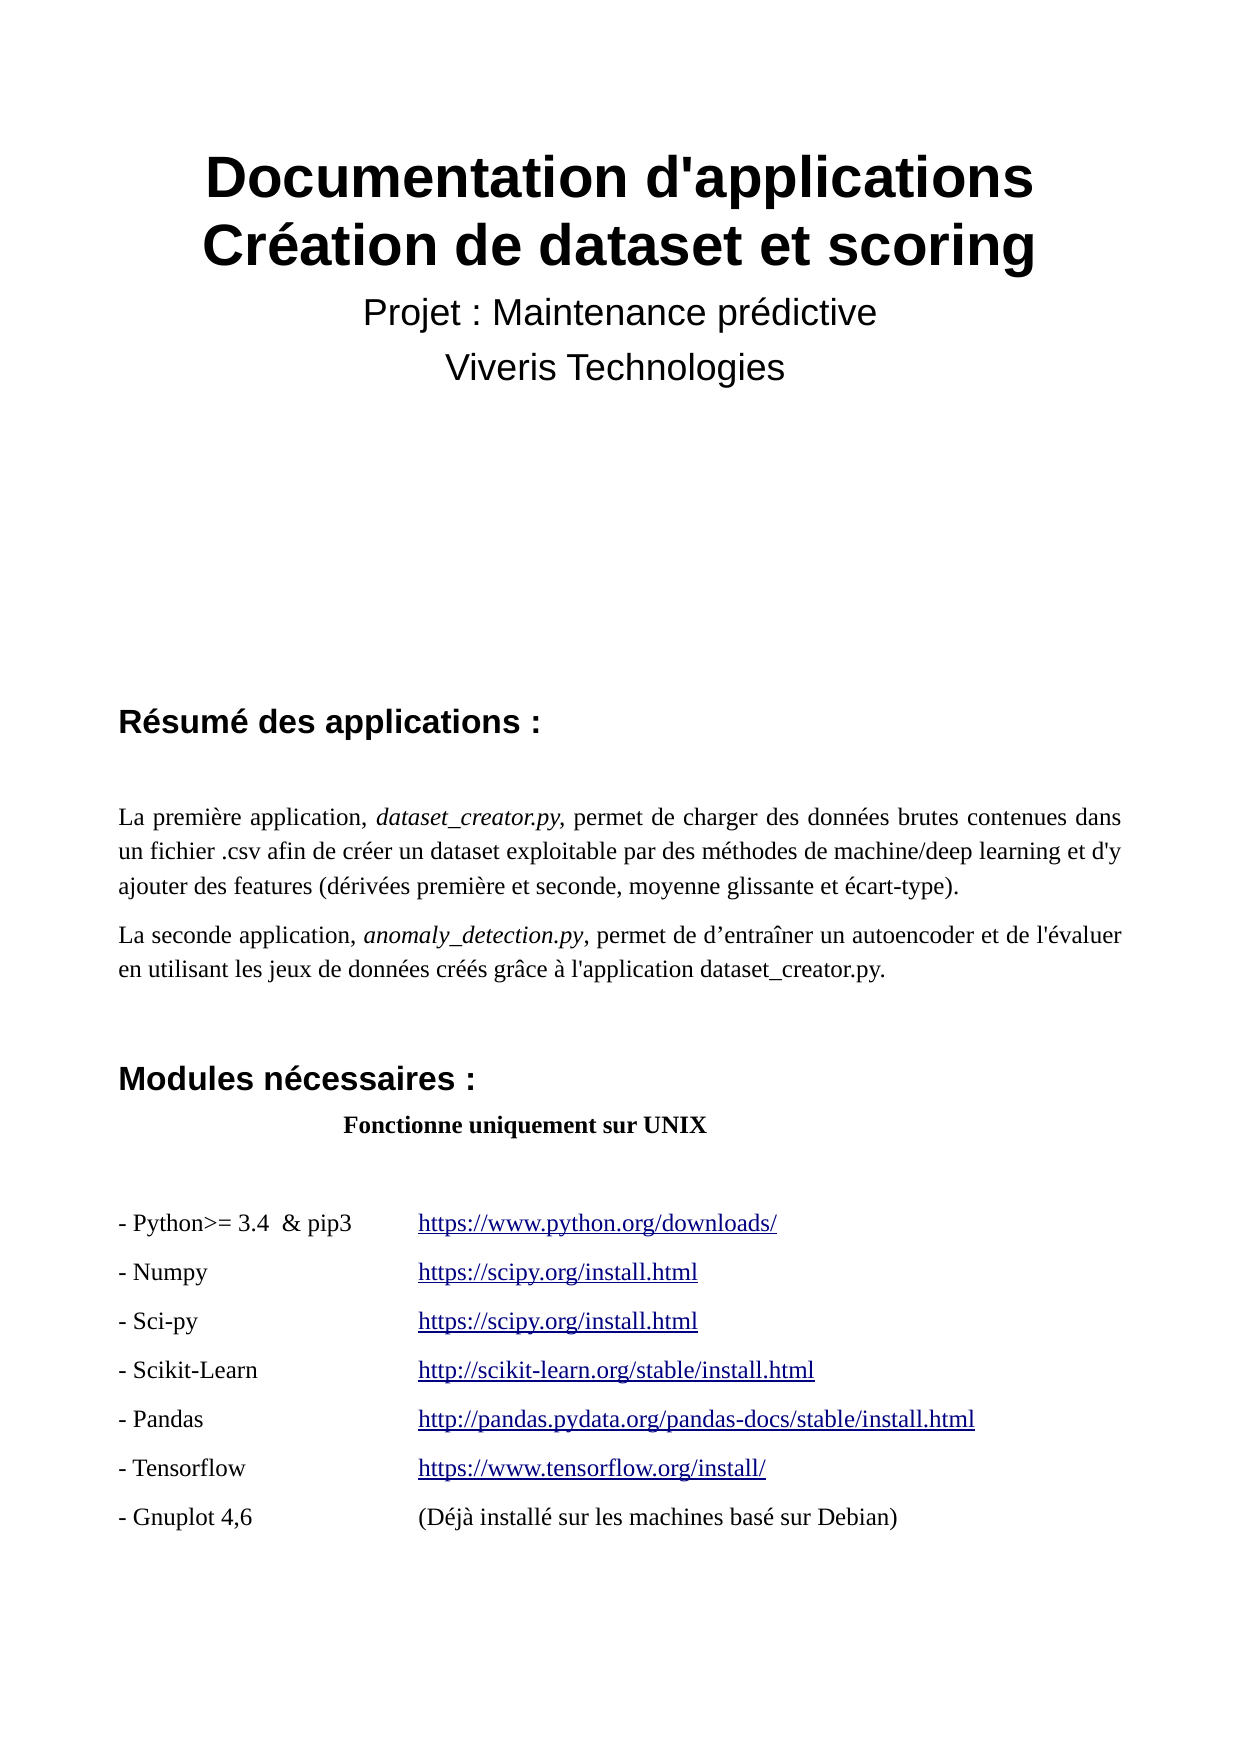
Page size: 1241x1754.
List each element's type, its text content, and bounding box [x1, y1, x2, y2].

text - Tensorflow https://www.tensorflow.org/install/ [118, 1453, 1122, 1482]
subtitle Modules nécessaires : [118, 1059, 1122, 1097]
subtitle Viveris Technologies [118, 345, 1122, 388]
text - Pandas http://pandas.pydata.org/pandas-docs/stable/install.html [118, 1404, 1122, 1433]
subtitle Projet : Maintenance prédictive [118, 290, 1122, 333]
text - Sci-py https://scipy.org/install.html [118, 1306, 1122, 1335]
text Fonctionne uniquement sur UNIX [118, 1110, 1122, 1139]
text - Scikit-Learn http://scikit-learn.org/stable/install.html [118, 1355, 1122, 1384]
subtitle Résumé des applications : [118, 702, 1122, 740]
text La seconde application, anomaly_detection.py, permet de d’entraîner un autoencoder et de l'évaluer en utilisant les jeux de données créés grâce à l'application dataset_creator.py. [118, 920, 1122, 983]
text La première application, dataset_creator.py, permet de charger des données brutes contenues dans un fichier .csv afin de créer un dataset exploitable par des méthodes de machine/deep learning et d'y ajouter des features (dérivées première et seconde, moyenne glissante et écart-type). [118, 802, 1122, 899]
title Documentation d'applications Création de dataset et scoring [118, 143, 1122, 277]
text - Gnuplot 4,6 (Déjà installé sur les machines basé sur Debian) [118, 1502, 1122, 1531]
text - Python>= 3.4 & pip3 https://www.python.org/downloads/ [118, 1208, 1122, 1237]
text - Numpy https://scipy.org/install.html [118, 1257, 1122, 1286]
